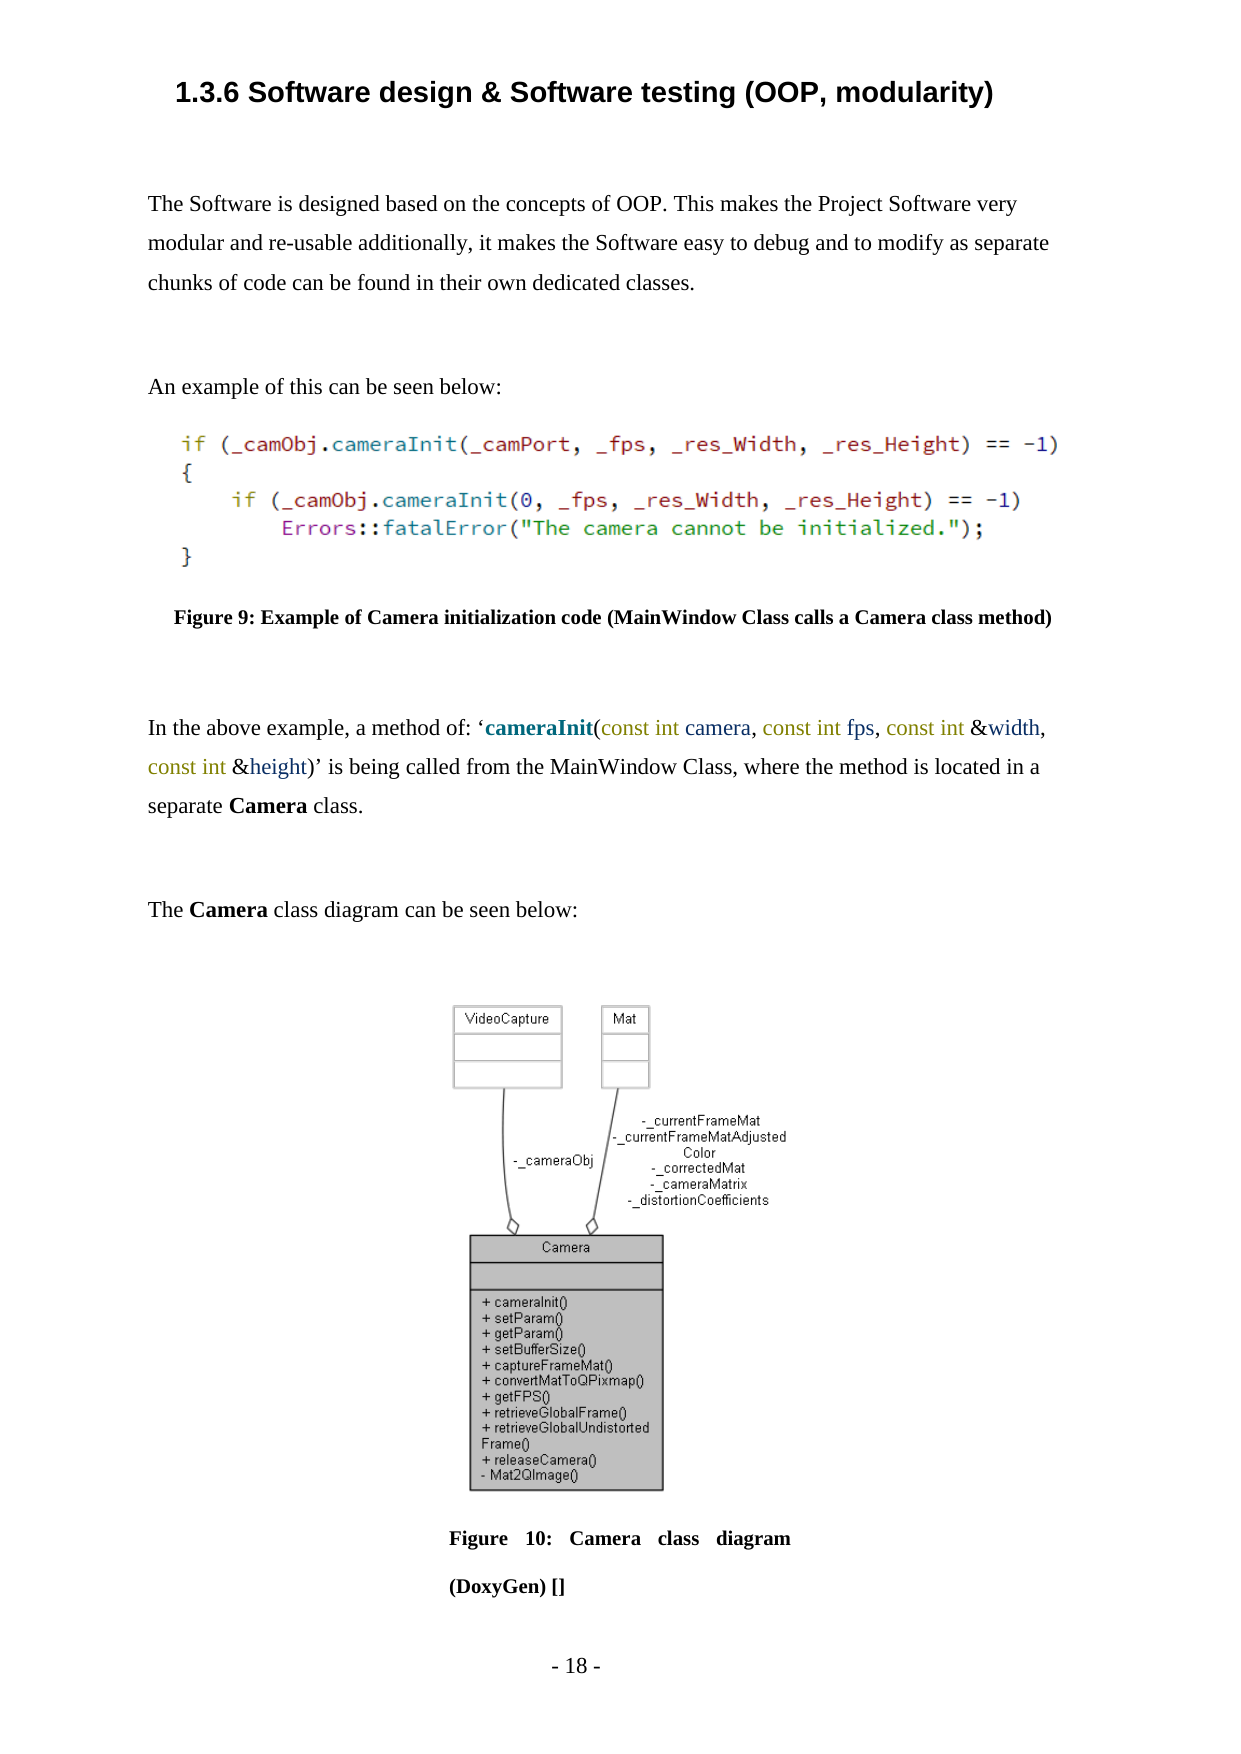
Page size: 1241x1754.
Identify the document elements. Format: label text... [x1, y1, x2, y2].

text Figure 9: Example of Camera initialization code (MainWindow Class calls a Camera class method) [174, 577, 1066, 629]
text Figure 10: Camera class diagram (DoxyGen) [] [449, 1497, 791, 1598]
picture [448, 1000, 792, 1497]
text The Software is designed based on the concepts of OOP. This makes the Project Software very modular and re-usable additionally, it makes the Software easy to debug and to modify as separate chunks of code can be found in their own dedicated classes. [148, 190, 1092, 295]
text The Camera class diagram can be seen below: [148, 897, 1092, 923]
text In the above example, a method of: ‘cameraInit(const int camera, const int fps, const int &width, const int &height)’ is being called from the MainWindow Class, where the method is located in a separate Camera class. [148, 714, 1092, 819]
subtitle 1.3.6 Software design & Software testing (OOP, modularity) [175, 75, 1092, 108]
text An example of this can be seen below: [148, 373, 1092, 399]
picture [173, 428, 1067, 577]
